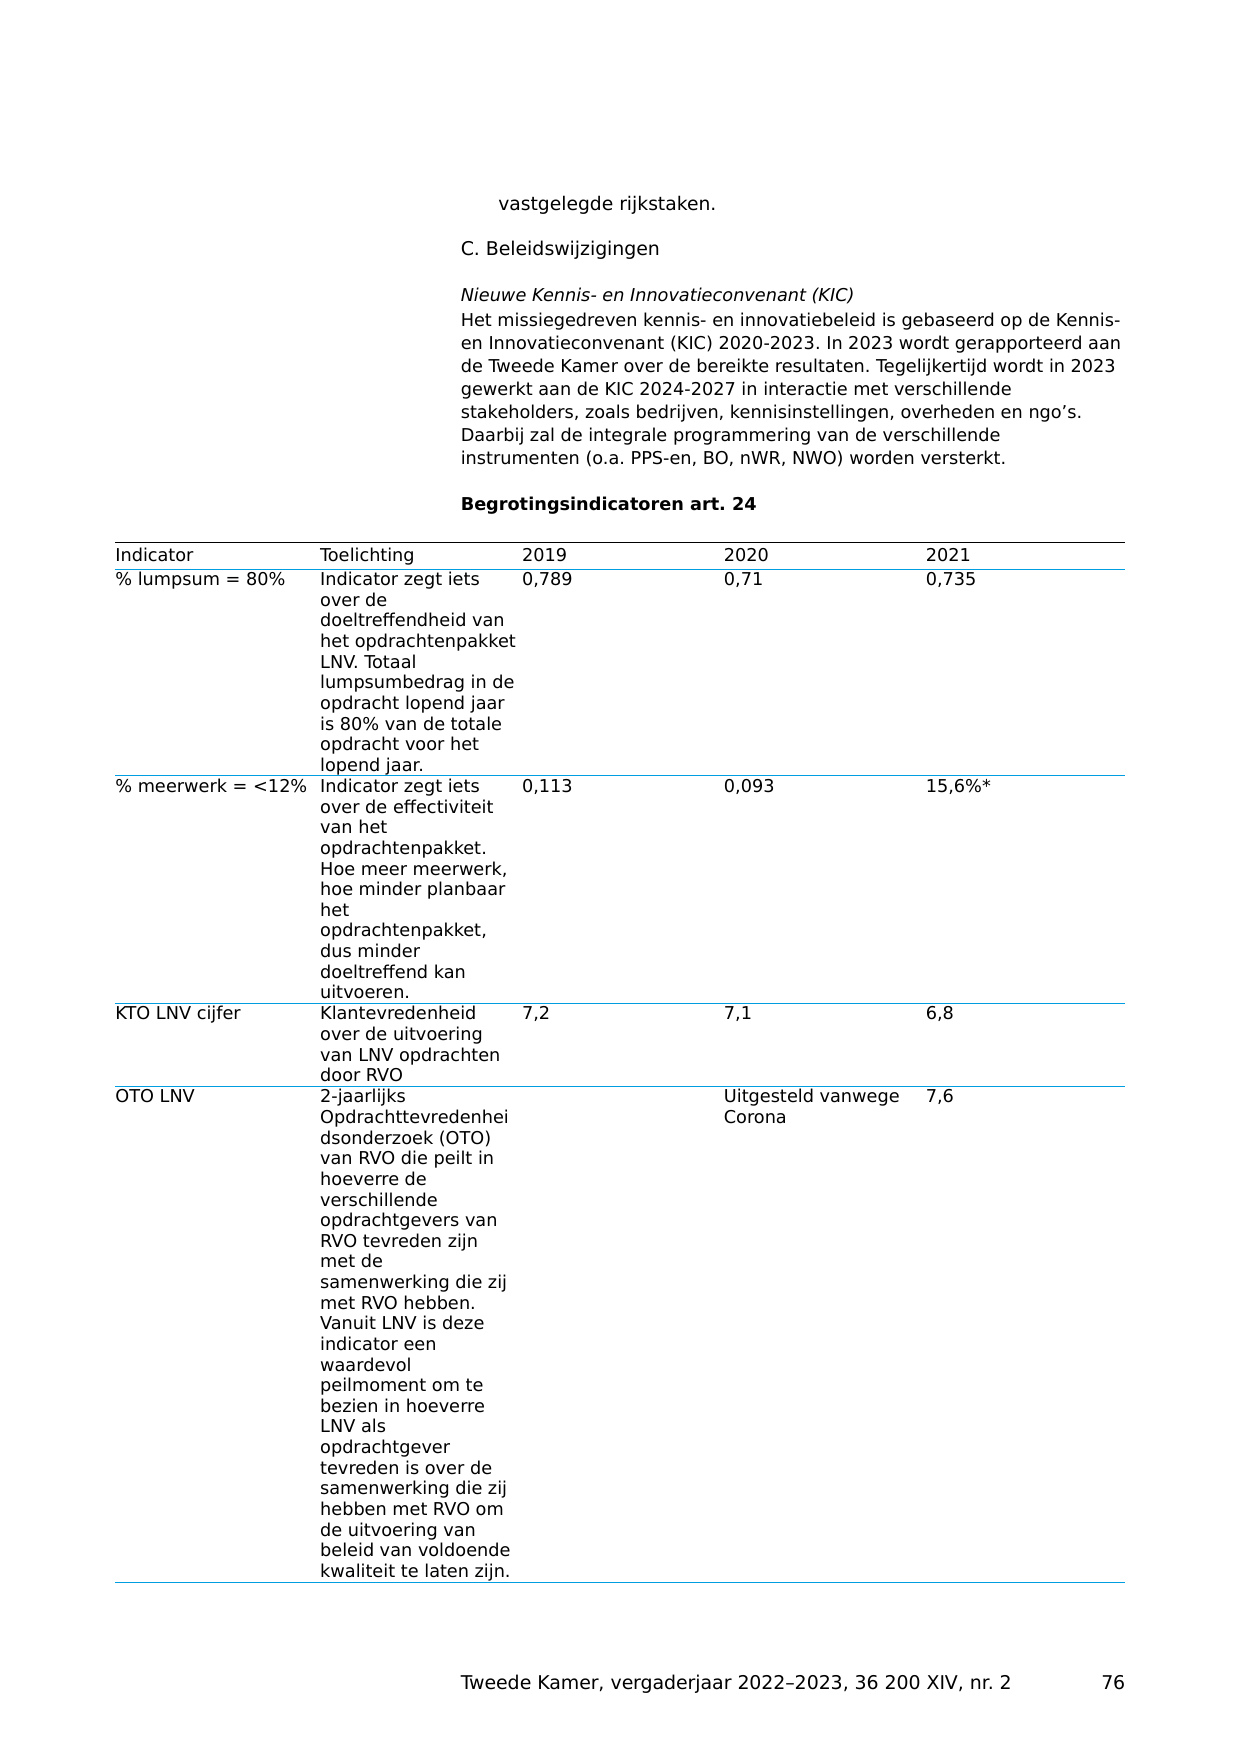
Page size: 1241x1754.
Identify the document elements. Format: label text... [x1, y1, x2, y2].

table_header Indicatoren RVO [115, 517, 1125, 542]
table_cell Klantevredenheid over de uitvoering van LNV opdrachten door RVO [317, 1004, 519, 1086]
table_cell 2-jaarlijks Opdrachttevredenheidsonderzoek (OTO) van RVO die peilt in hoeverre de verschillende opdrachtgevers van RVO tevreden zijn met de samenwerking die zij met RVO hebben. Vanuit LNV is deze indicator een waardevol peilmoment om te bezien in hoeverre LNV als opdrachtgever tevreden is over de samenwerking die zij hebben met RVO om de uitvoering van beleid van voldoende kwaliteit te laten zijn. [317, 1087, 519, 1581]
table_cell 0,71 [721, 570, 923, 775]
table_cell 0,093 [721, 776, 923, 1003]
table_cell 7,1 [721, 1004, 923, 1086]
table_cell 7,6 [923, 1087, 1125, 1581]
table_cell % meerwerk = <12% [115, 776, 317, 1003]
table_cell 0,789 [519, 570, 721, 775]
table_cell [519, 1087, 721, 1581]
table_cell 15,6%* [923, 776, 1125, 1003]
table_cell Indicator [115, 543, 317, 569]
table_cell Uitgesteld vanwege Corona [721, 1087, 923, 1581]
table_cell Indicator zegt iets over de effectiviteit van het opdrachtenpakket. Hoe meer meerwerk, hoe minder planbaar het opdrachtenpakket, dus minder doeltreffend kan uitvoeren. [317, 776, 519, 1003]
table_cell KTO LNV cijfer [115, 1004, 317, 1086]
table_cell % lumpsum = 80% [115, 570, 317, 775]
table_cell Toelichting [317, 543, 519, 569]
table_cell OTO LNV [115, 1087, 317, 1581]
table_cell Indicator zegt iets over de doeltreffendheid van het opdrachtenpakket LNV. Totaal lumpsumbedrag in de opdracht lopend jaar is 80% van de totale opdracht voor het lopend jaar. [317, 570, 519, 775]
table_cell 2020 [721, 543, 923, 569]
title C. Beleidswijzigingen [461, 238, 1125, 260]
table_cell 0,735 [923, 570, 1125, 775]
table_cell 6,8 [923, 1004, 1125, 1086]
table_cell 2021 [923, 543, 1125, 569]
table_cell 0,113 [519, 776, 721, 1003]
table_cell 2019 [519, 543, 721, 569]
list vastgelegde rijkstaken. [461, 191, 1125, 216]
text Het missiegedreven kennis- en innovatiebeleid is gebaseerd op de Kennis- en Innovatieconvenant (KIC) 2020-2023. In 2023 wordt gerapporteerd aan de Tweede Kamer over de bereikte resultaten. Tegelijkertijd wordt in 2023 gewerkt aan de KIC 2024-2027 in interactie met verschillende stakeholders, zoals bedrijven, kennisinstellingen, overheden en ngo’s. Daarbij zal de integrale programmering van de verschillende instrumenten (o.a. PPS-en, BO, nWR, NWO) worden versterkt. [461, 308, 1125, 469]
text Nieuwe Kennis- en Innovatieconvenant (KIC) [461, 283, 1125, 306]
table_cell 7,2 [519, 1004, 721, 1086]
text Begrotingsindicatoren art. 24 [461, 492, 1125, 514]
